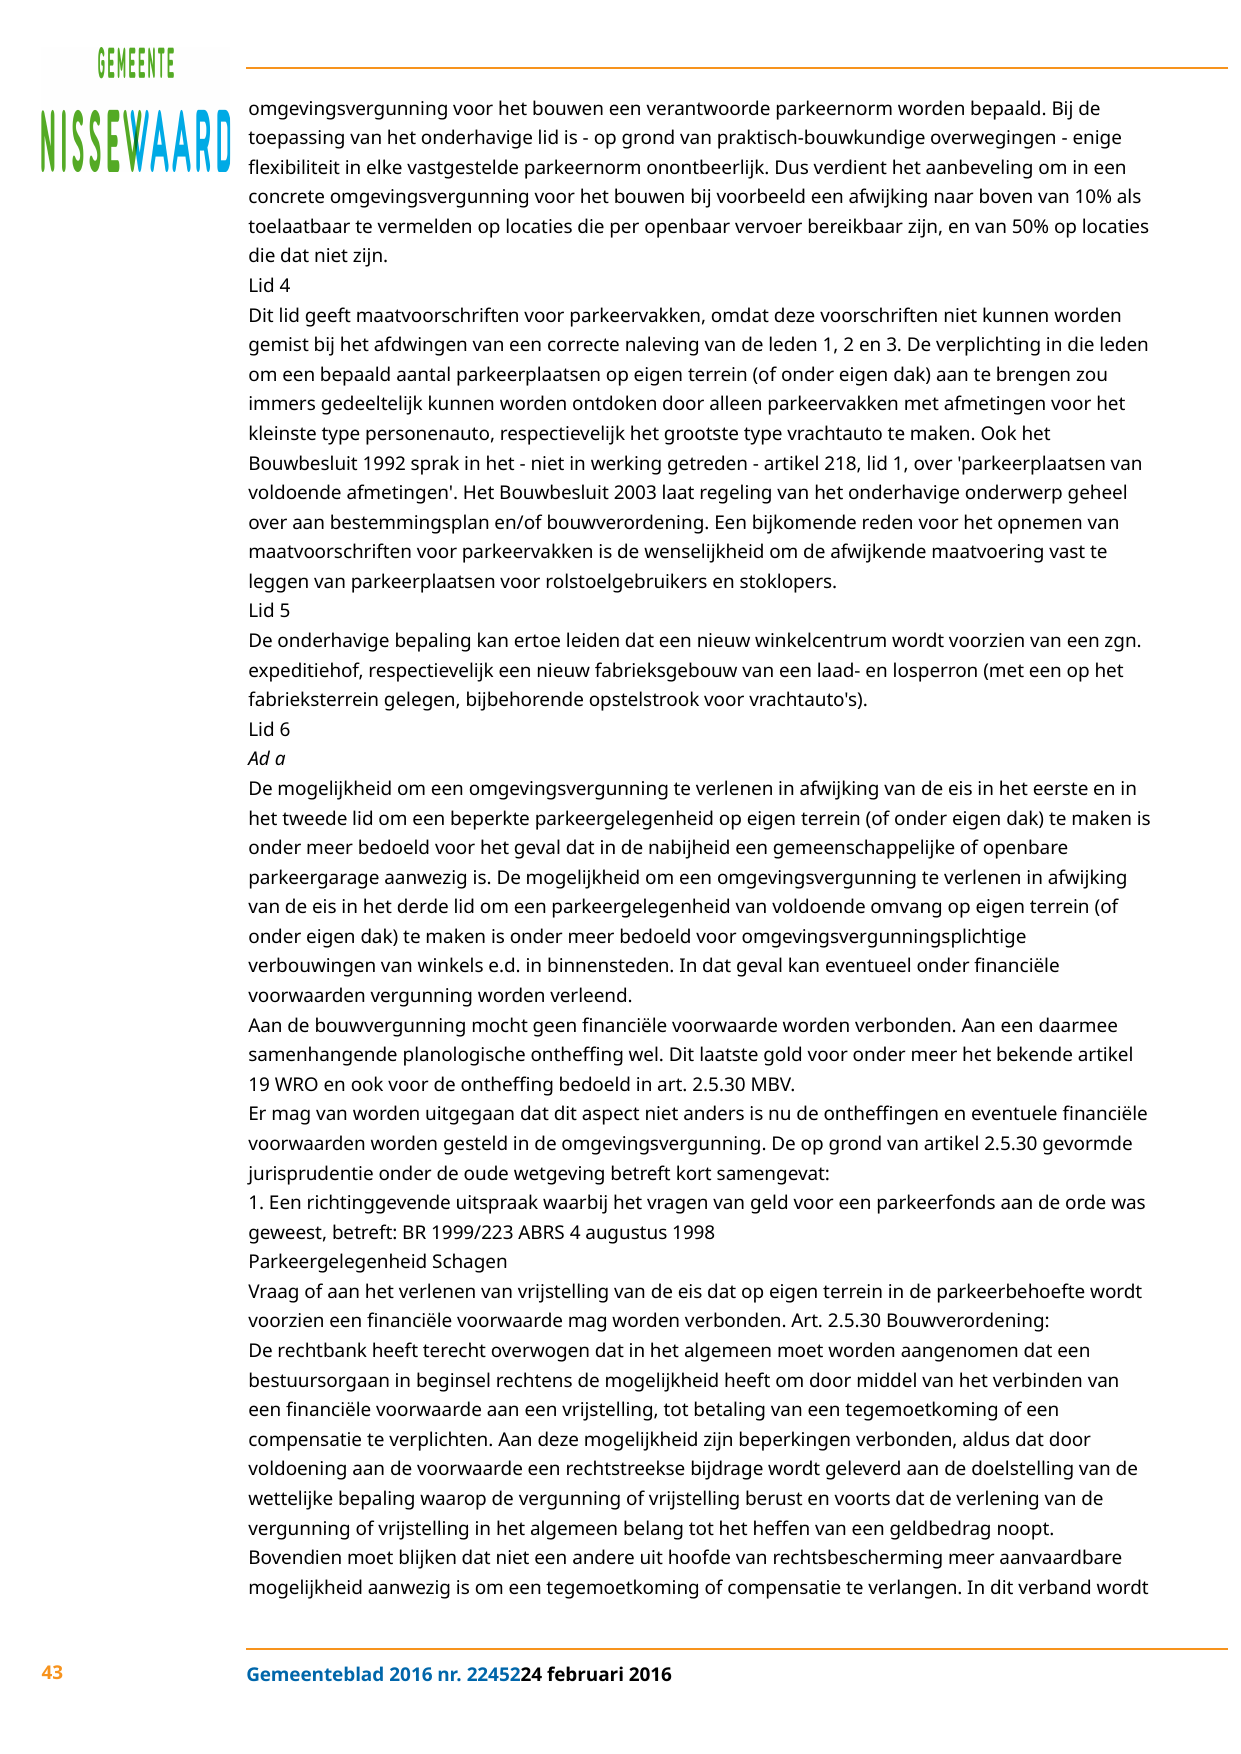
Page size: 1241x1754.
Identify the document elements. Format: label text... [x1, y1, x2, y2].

text Dit lid geeft maatvoorschriften voor parkeervakken, omdat deze voorschriften niet kunnen worden gemist bij het afdwingen van een correcte naleving van de leden 1, 2 en 3. De verplichting in die leden om een bepaald aantal parkeerplaatsen op eigen terrein (of onder eigen dak) aan te brengen zou immers gedeeltelijk kunnen worden ontdoken door alleen parkeervakken met afmetingen voor het kleinste type personenauto, respectievelijk het grootste type vrachtauto te maken. Ook het Bouwbesluit 1992 sprak in het - niet in werking getreden - artikel 218, lid 1, over 'parkeerplaatsen van voldoende afmetingen'. Het Bouwbesluit 2003 laat regeling van het onderhavige onderwerp geheel over aan bestemmingsplan en/of bouwverordening. Een bijkomende reden voor het opnemen van maatvoorschriften voor parkeervakken is de wenselijkheid om de afwijkende maatvoering vast te leggen van parkeerplaatsen voor rolstoelgebruikers en stoklopers. [248, 302, 1152, 594]
picture [222, 122, 227, 160]
picture [41, 47, 231, 172]
picture [176, 157, 187, 172]
text omgevingsvergunning voor het bouwen een verantwoorde parkeernorm worden bepaald. Bij de toepassing van het onderhavige lid is - op grond van praktisch-bouwkundige overwegingen - enige flexibiliteit in elke vastgestelde parkeernorm onontbeerlijk. Dus verdient het aanbeveling om in een concrete omgevingsvergunning voor het bouwen bij voorbeeld een afwijking naar boven van 10% als toelaatbaar te vermelden op locaties die per openbaar vervoer bereikbaar zijn, en van 50% op locaties die dat niet zijn. [248, 95, 1152, 268]
picture [200, 151, 206, 172]
text Lid 6 [248, 716, 1152, 742]
text 1. Een richtinggevende uitspraak waarbij het vragen van geld voor een parkeerfonds aan de orde was geweest, betreft: BR 1999/223 ABRS 4 augustus 1998 [248, 1189, 1152, 1245]
text De rechtbank heeft terecht overwogen dat in het algemeen moet worden aangenomen dat een bestuursorgaan in beginsel rechtens de mogelijkheid heeft om door middel van het verbinden van een financiële voorwaarde aan een vrijstelling, tot betaling van een tegemoetkoming of een compensatie te verplichten. Aan deze mogelijkheid zijn beperkingen verbonden, aldus dat door voldoening aan de voorwaarde een rechtstreekse bijdrage wordt geleverd aan de doelstelling van de wettelijke bepaling waarop de vergunning of vrijstelling berust en voorts dat de verlening van de vergunning of vrijstelling in het algemeen belang tot het heffen van een geldbedrag noopt. Bovendien moet blijken dat niet een andere uit hoofde van rechtsbescherming meer aanvaardbare mogelijkheid aanwezig is om een tegemoetkoming of compensatie te verlangen. In dit verband wordt [248, 1337, 1152, 1600]
text Ad a [248, 746, 1152, 771]
text Aan de bouwvergunning mocht geen financiële voorwaarde worden verbonden. Aan een daarmee samenhangende planologische ontheffing wel. Dit laatste gold voor onder meer het bekende artikel 19 WRO en ook voor de ontheffing bedoeld in art. 2.5.30 MBV. [248, 1012, 1152, 1097]
text Parkeergelegenheid Schagen [248, 1248, 1152, 1274]
text De onderhavige bepaling kan ertoe leiden dat een nieuw winkelcentrum wordt voorzien van een zgn. expeditiehof, respectievelijk een nieuw fabrieksgebouw van een laad- en losperron (met een op het fabrieksterrein gelegen, bijbehorende opstelstrook voor vrachtauto's). [248, 627, 1152, 712]
picture [201, 122, 206, 138]
picture [154, 157, 165, 172]
text Lid 5 [248, 598, 1152, 623]
text Er mag van worden uitgegaan dat dit aspect niet anders is nu de ontheffingen en eventuele financiële voorwaarden worden gesteld in de omgevingsvergunning. De op grond van artikel 2.5.30 gevormde jurisprudentie onder de oude wetgeving betreft kort samengevat: [248, 1101, 1152, 1186]
text De mogelijkheid om een omgevingsvergunning te verlenen in afwijking van de eis in het eerste en in het tweede lid om een beperkte parkeergelegenheid op eigen terrein (of onder eigen dak) te maken is onder meer bedoeld voor het geval dat in de nabijheid een gemeenschappelijke of openbare parkeergarage aanwezig is. De mogelijkheid om een omgevingsvergunning te verlenen in afwijking van de eis in het derde lid om een parkeergelegenheid van voldoende omvang op eigen terrein (of onder eigen dak) te maken is onder meer bedoeld voor omgevingsvergunningsplichtige verbouwingen van winkels e.d. in binnensteden. In dat geval kan eventueel onder financiële voorwaarden vergunning worden verleend. [248, 775, 1152, 1008]
text Lid 4 [248, 272, 1152, 298]
text Vraag of aan het verlenen van vrijstelling van de eis dat op eigen terrein in de parkeerbehoefte wordt voorzien een financiële voorwaarde mag worden verbonden. Art. 2.5.30 Bouwverordening: [248, 1278, 1152, 1333]
